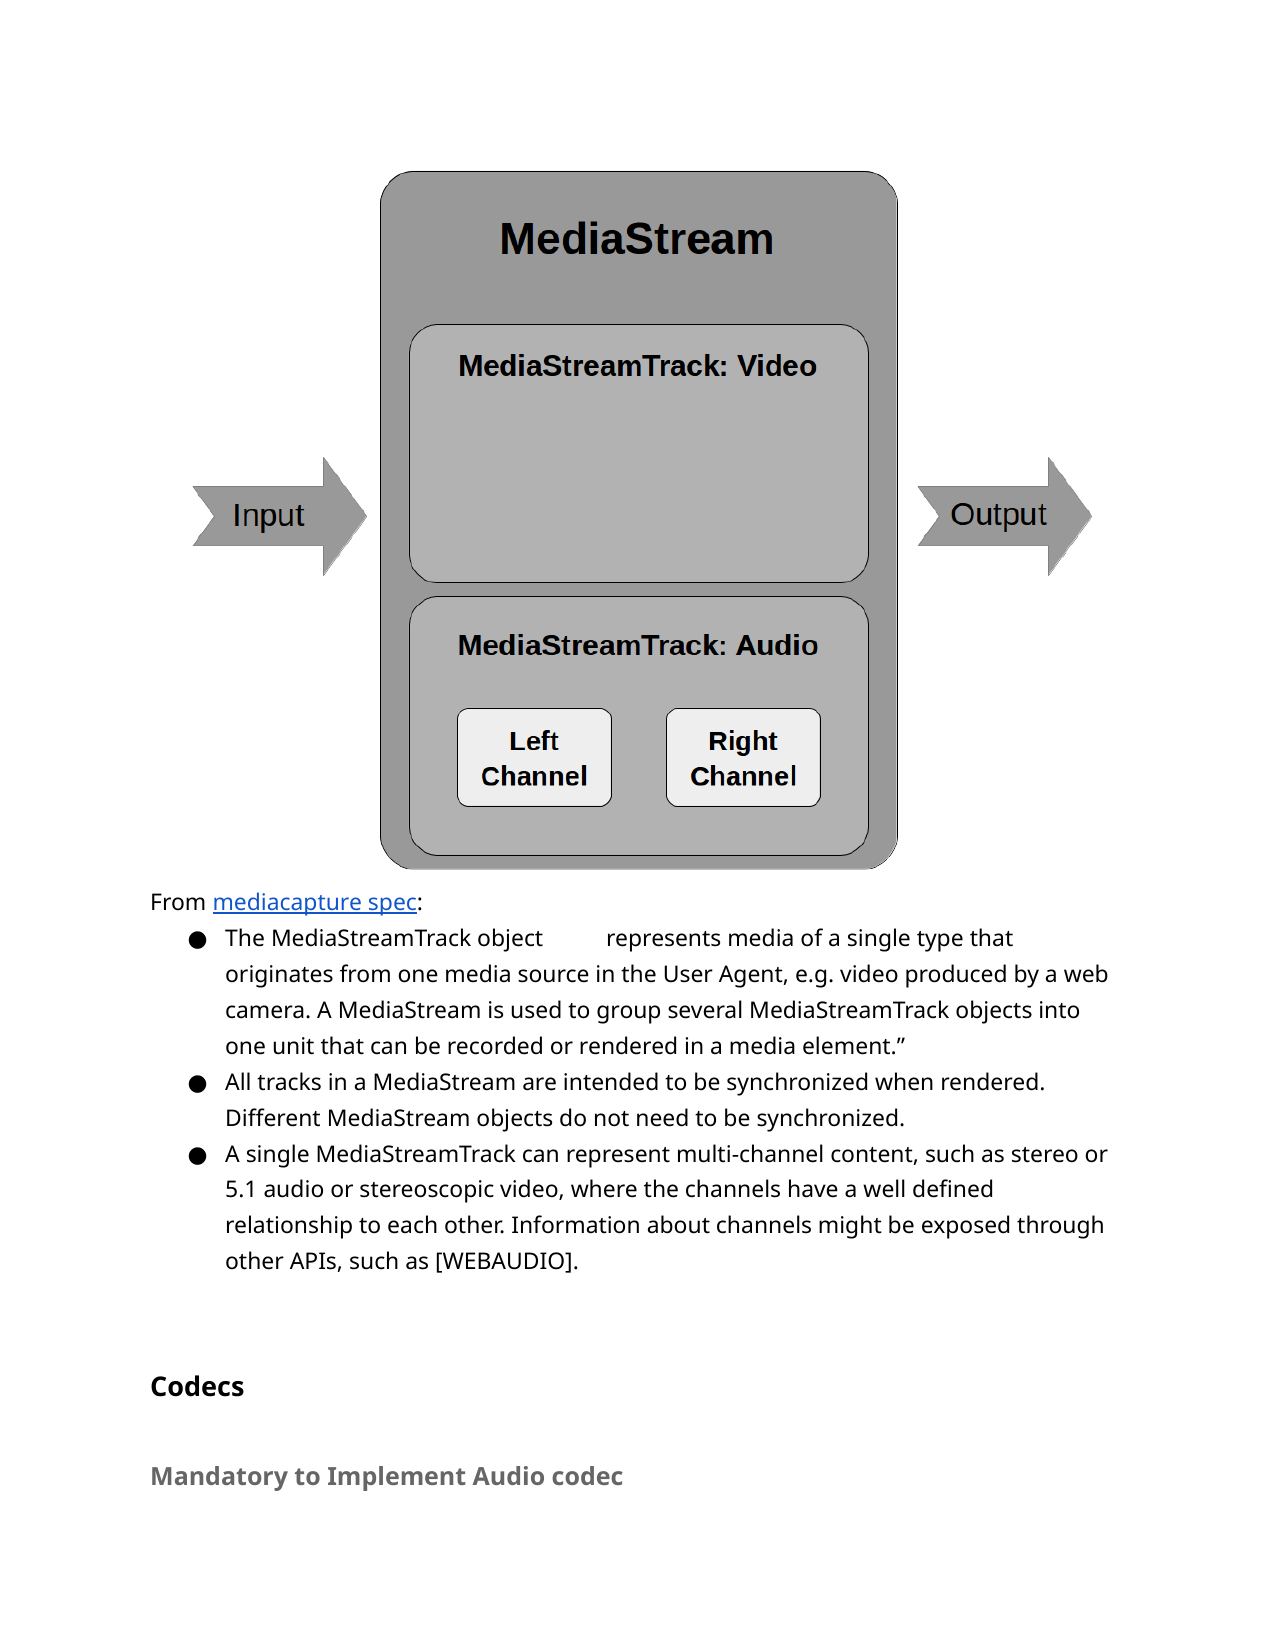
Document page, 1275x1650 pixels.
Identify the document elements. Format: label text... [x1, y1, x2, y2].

list The MediaStreamTrack object represents media of a single type that originates from one media source in the User Agent, e.g. video produced by a web camera. A MediaStream is used to group several MediaStreamTrack objects into one unit that can be recorded or rendered in a media element.” [187, 922, 1125, 1061]
list All tracks in a MediaStream are intended to be synchronized when rendered. Different MediaStream objects do not need to be synchronized. [187, 1066, 1125, 1133]
picture [150, 150, 1125, 882]
list A single MediaStreamTrack can represent multi-channel content, such as stereo or 5.1 audio or stereoscopic video, where the channels have a well defined relationship to each other. Information about channels might be exposed through other APIs, such as [WEBAUDIO]. [187, 1137, 1125, 1277]
subtitle Codecs [150, 1367, 1125, 1404]
text From mediacapture spec: [150, 882, 1125, 917]
subtitle Mandatory to Implement Audio codec [150, 1458, 1125, 1492]
